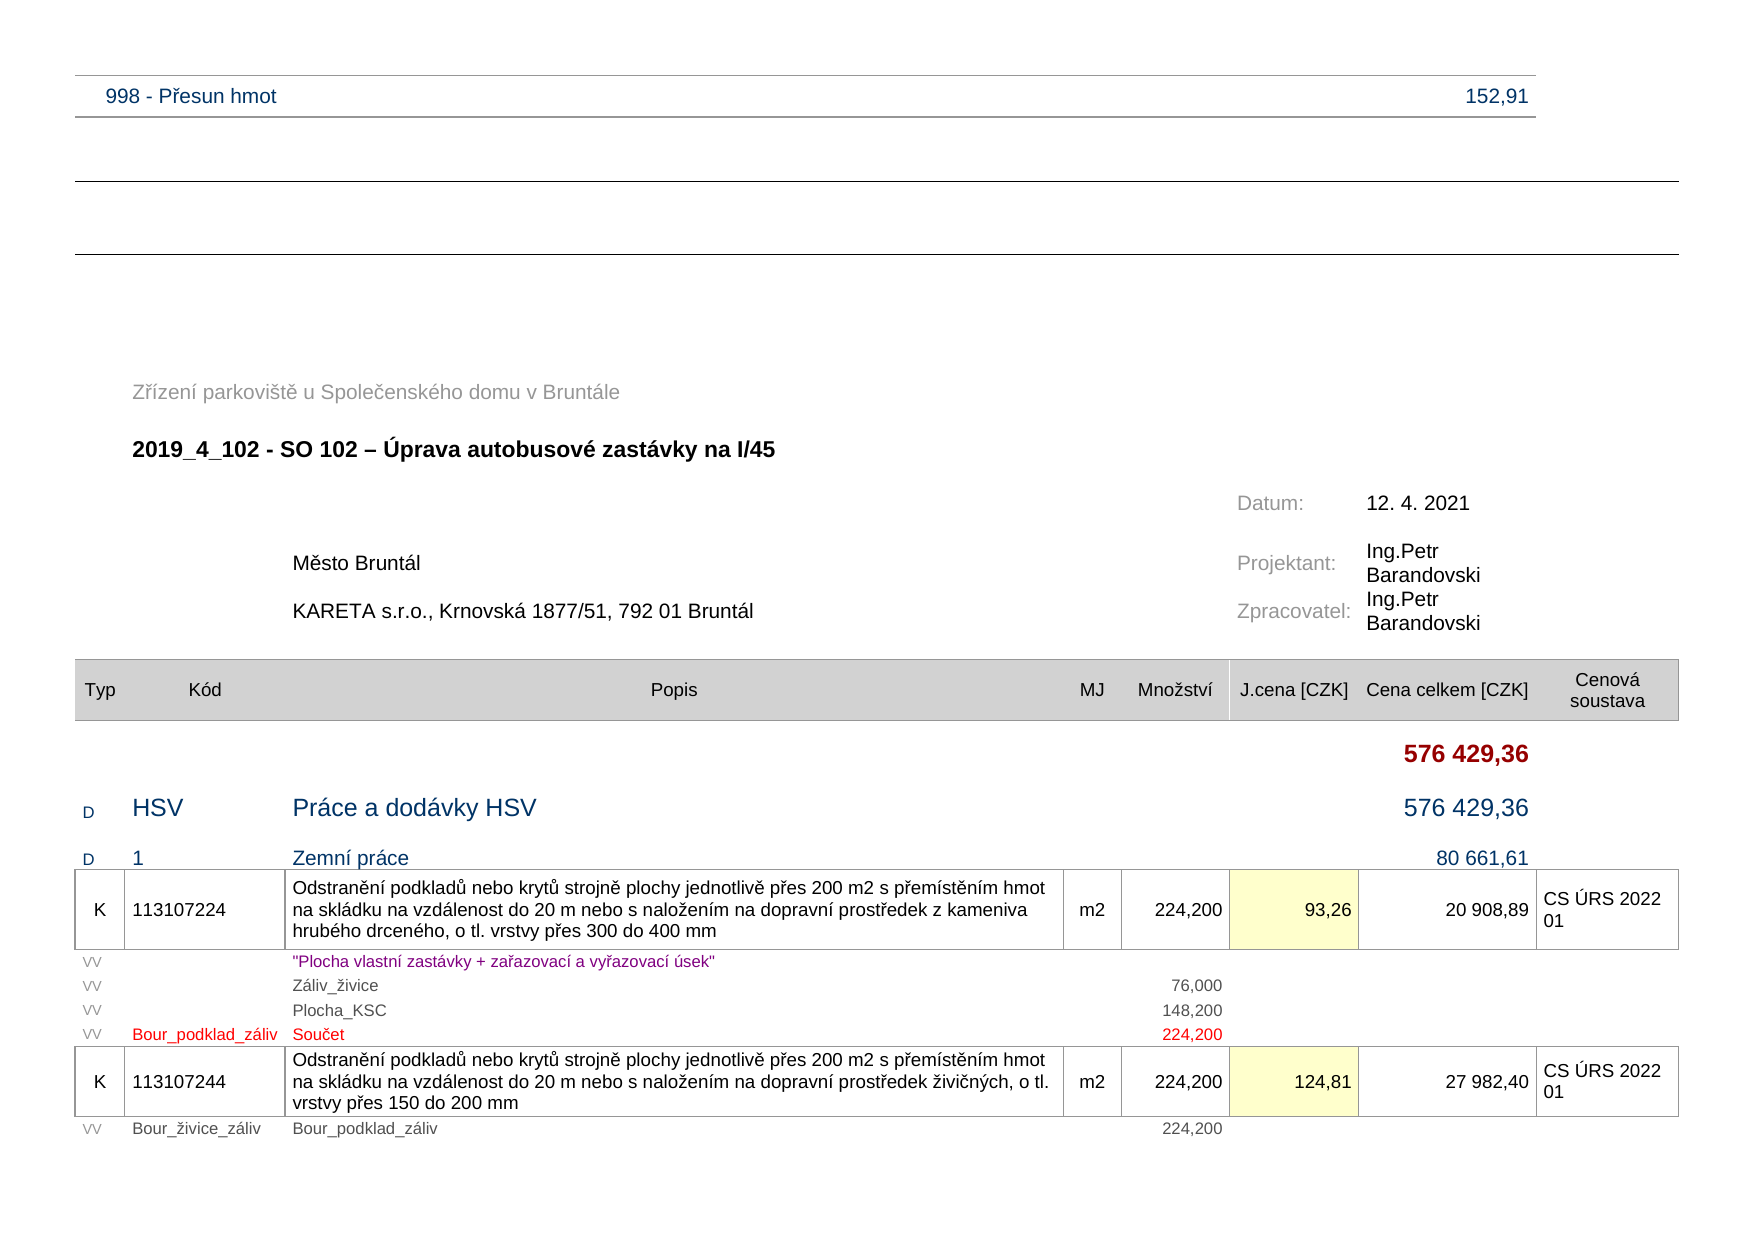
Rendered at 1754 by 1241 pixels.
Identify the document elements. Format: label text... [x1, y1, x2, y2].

table_cell [1230, 1117, 1359, 1141]
table_cell [285, 206, 1063, 230]
table_cell Množství [1121, 660, 1229, 720]
table_cell [75, 230, 125, 254]
table_cell [1063, 326, 1121, 350]
table_cell [1063, 1022, 1121, 1046]
table_cell [1063, 76, 1121, 116]
table_cell [125, 539, 285, 587]
table_cell [1230, 326, 1359, 350]
table_cell [1536, 375, 1679, 408]
table_cell 80 661,61 [1359, 822, 1536, 869]
table_cell Bour_podklad_záliv [285, 1117, 1063, 1141]
table_cell VV [75, 1022, 125, 1046]
table_cell 576 429,36 [1359, 768, 1536, 822]
table_cell CS ÚRS 2022 01 [1537, 1047, 1678, 1116]
table_cell K [76, 1047, 124, 1116]
table_cell [1063, 998, 1121, 1022]
table_cell [1359, 635, 1536, 659]
table_cell [1230, 974, 1359, 998]
table_cell [1230, 162, 1359, 181]
table_cell 93,26 [1230, 870, 1358, 949]
table_cell [125, 490, 285, 515]
table_cell [1359, 375, 1536, 408]
table_cell [1121, 950, 1229, 974]
table_cell Odstranění podkladů nebo krytů strojně plochy jednotlivě přes 200 m2 s přemístěním hmot na skládku na vzdálenost do 20 m nebo s naložením na dopravní prostředek z kameniva hrubého drceného, o tl. vrstvy přes 300 do 400 mm [286, 870, 1063, 949]
table_cell [285, 326, 1063, 350]
table_cell 152,91 [1359, 76, 1536, 116]
table_cell [1121, 326, 1229, 350]
table_cell 76,000 [1121, 974, 1229, 998]
table_cell [1121, 162, 1229, 181]
table_cell [75, 162, 125, 181]
table_cell [285, 490, 1063, 515]
table_cell [1359, 1022, 1536, 1046]
table_cell J.cena [CZK] [1230, 660, 1359, 720]
table_cell [285, 466, 1063, 490]
table_cell [1230, 182, 1359, 206]
table_cell 2019_4_102 - SO 102 – Úprava autobusové zastávky na I/45 [125, 433, 1229, 466]
table_cell [1230, 998, 1359, 1022]
table_cell [1359, 998, 1536, 1022]
table_cell [1536, 515, 1679, 539]
table_cell [1063, 274, 1121, 326]
table_cell [1230, 206, 1359, 230]
table_cell [1063, 635, 1121, 659]
table_cell [1536, 1022, 1679, 1046]
table_cell 224,200 [1122, 870, 1229, 949]
table_cell [1121, 587, 1229, 635]
table_cell [1230, 721, 1359, 768]
table_cell [75, 721, 125, 768]
table_cell [285, 721, 1063, 768]
table_cell [1230, 408, 1359, 433]
table_cell [1121, 118, 1229, 162]
table_cell [1536, 75, 1679, 116]
table_cell [1121, 76, 1229, 116]
table_cell [1536, 721, 1679, 768]
table_cell [1536, 998, 1679, 1022]
table_cell [125, 974, 285, 998]
table_cell Bour_podklad_záliv [125, 1022, 285, 1046]
table_cell [1359, 182, 1536, 206]
table_cell [125, 274, 285, 326]
table_cell [1230, 950, 1359, 974]
table_cell [75, 118, 125, 162]
table_cell [125, 182, 285, 206]
table_cell [75, 490, 125, 515]
table_cell [1536, 433, 1679, 466]
table_cell [1063, 408, 1121, 433]
table_cell 124,81 [1230, 1047, 1358, 1116]
table_cell [1063, 587, 1121, 635]
table_cell Typ [75, 660, 125, 720]
table_cell [1063, 974, 1121, 998]
table_cell [75, 433, 125, 466]
table_cell KARETA s.r.o., Krnovská 1877/51, 792 01 Bruntál [285, 587, 1063, 635]
table_cell [1536, 116, 1679, 162]
table_cell Ing.Petr Barandovski [1359, 539, 1536, 587]
table_cell [1230, 375, 1359, 408]
table_cell [285, 182, 1063, 206]
table_cell 20 908,89 [1359, 870, 1536, 949]
table_cell Zemní práce [285, 822, 1063, 869]
table_cell [285, 118, 1063, 162]
table_cell Kód [125, 660, 285, 720]
table_cell [1063, 182, 1121, 206]
table_cell [1121, 635, 1229, 659]
table_cell [75, 408, 125, 433]
table_cell Bour_živice_záliv [125, 1117, 285, 1141]
table_cell [1230, 274, 1359, 326]
table_cell [1536, 255, 1679, 274]
table_cell [1063, 950, 1121, 974]
table_cell [285, 635, 1063, 659]
table_cell Ing.Petr Barandovski [1359, 587, 1536, 635]
table_cell [1359, 326, 1536, 350]
table_cell [75, 350, 125, 375]
table_cell [1121, 490, 1229, 515]
table_cell [1536, 326, 1679, 350]
table_cell m2 [1064, 870, 1121, 949]
table_cell [285, 515, 1063, 539]
table_cell [75, 587, 125, 635]
table_cell [1230, 76, 1359, 116]
table_cell [1359, 1117, 1536, 1141]
table_cell [75, 375, 125, 408]
table_cell [1063, 721, 1121, 768]
table_cell 27 982,40 [1359, 1047, 1536, 1116]
table_cell 998 - Přesun hmot [75, 76, 1063, 116]
table_cell [125, 350, 285, 375]
table_cell [125, 408, 285, 433]
table_cell [1536, 768, 1679, 822]
table_cell [75, 466, 125, 490]
table_cell [75, 255, 125, 274]
table_cell [125, 515, 285, 539]
table_cell [125, 255, 285, 274]
table_cell Cena celkem [CZK] [1359, 660, 1536, 720]
table_cell [1536, 974, 1679, 998]
table_cell [125, 206, 285, 230]
table_cell [1230, 255, 1359, 274]
table_cell [1536, 822, 1679, 869]
table_cell [1536, 466, 1679, 490]
table_cell [1121, 255, 1229, 274]
table_cell [1121, 539, 1229, 587]
table_cell Popis [285, 660, 1063, 720]
table_cell [1121, 230, 1229, 254]
table_cell [1230, 515, 1359, 539]
table_cell [1359, 433, 1536, 466]
table_cell [75, 539, 125, 587]
table_cell [1536, 274, 1679, 326]
table_cell [1121, 350, 1229, 375]
table_cell [1536, 162, 1679, 181]
table_cell [1230, 118, 1359, 162]
table_cell [125, 326, 285, 350]
table_cell [1359, 206, 1536, 230]
table_cell Součet [285, 1022, 1063, 1046]
table_cell [1063, 822, 1121, 869]
table_cell [1230, 822, 1359, 869]
table_cell [1359, 274, 1536, 326]
table_cell [125, 466, 285, 490]
table_cell [75, 182, 125, 206]
table_cell [75, 274, 125, 326]
table_cell 224,200 [1121, 1117, 1229, 1141]
table_cell VV [75, 1117, 125, 1141]
table_cell [1121, 408, 1229, 433]
table_cell "Plocha vlastní zastávky + zařazovací a vyřazovací úsek" [285, 950, 1063, 974]
table_cell [1230, 230, 1359, 254]
table_cell [1230, 635, 1359, 659]
table_cell Práce a dodávky HSV [285, 768, 1063, 822]
table_cell VV [75, 998, 125, 1022]
table_cell [1063, 1117, 1121, 1141]
table_cell Zřízení parkoviště u Společenského domu v Bruntále [125, 375, 1229, 408]
table_cell [1359, 515, 1536, 539]
table_cell Cenová soustava [1536, 660, 1678, 720]
table_cell [1536, 950, 1679, 974]
table_cell Odstranění podkladů nebo krytů strojně plochy jednotlivě přes 200 m2 s přemístěním hmot na skládku na vzdálenost do 20 m nebo s naložením na dopravní prostředek živičných, o tl. vrstvy přes 150 do 200 mm [286, 1047, 1063, 1116]
table_cell [75, 206, 125, 230]
table_cell D [75, 768, 125, 822]
table_cell [1121, 515, 1229, 539]
table_cell 1 [125, 822, 285, 869]
table_cell 576 429,36 [1359, 721, 1536, 768]
table_cell [1536, 206, 1679, 230]
table_cell [1063, 768, 1121, 822]
table_cell [1063, 255, 1121, 274]
table_cell [1536, 635, 1679, 659]
table_cell [1121, 274, 1229, 326]
table_cell [1359, 230, 1536, 254]
table_cell [1063, 490, 1121, 515]
table_cell [1121, 206, 1229, 230]
table_cell Zpracovatel: [1230, 587, 1359, 635]
table_cell Záliv_živice [285, 974, 1063, 998]
table_cell [285, 230, 1063, 254]
table_cell [1359, 255, 1536, 274]
table_cell [1121, 768, 1229, 822]
table_cell [125, 998, 285, 1022]
table_cell VV [75, 974, 125, 998]
table_cell [125, 721, 285, 768]
table_cell [1230, 433, 1359, 466]
table_cell [1536, 350, 1679, 375]
table_cell [125, 587, 285, 635]
table_cell [1230, 466, 1359, 490]
table_cell HSV [125, 768, 285, 822]
table_cell [1230, 1022, 1359, 1046]
table_cell [1230, 768, 1359, 822]
table_cell [125, 230, 285, 254]
table_cell [1063, 118, 1121, 162]
table_cell K [76, 870, 124, 949]
table_cell CS ÚRS 2022 01 [1537, 870, 1678, 949]
table_cell 224,200 [1121, 1022, 1229, 1046]
table_cell [1536, 1117, 1679, 1141]
table_cell [75, 326, 125, 350]
table_cell [125, 950, 285, 974]
table_cell [1230, 350, 1359, 375]
table_cell 113107244 [125, 1047, 284, 1116]
table_cell [1359, 350, 1536, 375]
table_cell [1063, 515, 1121, 539]
table_cell [285, 162, 1063, 181]
table_cell [1536, 539, 1679, 587]
table_cell [75, 515, 125, 539]
table_cell [125, 118, 285, 162]
table_cell [75, 635, 125, 659]
table_cell [285, 255, 1063, 274]
table_cell [285, 408, 1063, 433]
table_cell Město Bruntál [285, 539, 1063, 587]
table_cell [1121, 466, 1229, 490]
table_cell [1359, 162, 1536, 181]
table_cell [1536, 408, 1679, 433]
table_cell [1359, 466, 1536, 490]
table_cell [1536, 230, 1679, 254]
table_cell Projektant: [1230, 539, 1359, 587]
table_cell [285, 350, 1063, 375]
table_cell [1063, 466, 1121, 490]
table_cell 113107224 [125, 870, 284, 949]
table_cell [1359, 408, 1536, 433]
table_cell [1359, 118, 1536, 162]
table_cell [1063, 206, 1121, 230]
table_cell [1536, 490, 1679, 515]
table_cell [125, 162, 285, 181]
table_cell Datum: [1230, 490, 1359, 515]
table_cell m2 [1064, 1047, 1121, 1116]
table_cell D [75, 822, 125, 869]
table_cell Plocha_KSC [285, 998, 1063, 1022]
table_cell [285, 274, 1063, 326]
table_cell [1063, 539, 1121, 587]
table_cell 12. 4. 2021 [1359, 490, 1536, 515]
table_cell 224,200 [1122, 1047, 1229, 1116]
table_cell MJ [1063, 660, 1121, 720]
table_cell [1063, 162, 1121, 181]
table_cell [1063, 230, 1121, 254]
table_cell [1359, 950, 1536, 974]
table_cell [1063, 350, 1121, 375]
table_cell [1359, 974, 1536, 998]
table_cell [125, 635, 285, 659]
table_cell VV [75, 950, 125, 974]
table_cell [1121, 182, 1229, 206]
table_cell [1536, 587, 1679, 635]
table_cell [1536, 182, 1679, 206]
table_cell [1121, 721, 1229, 768]
table_cell 148,200 [1121, 998, 1229, 1022]
table_cell [1121, 822, 1229, 869]
